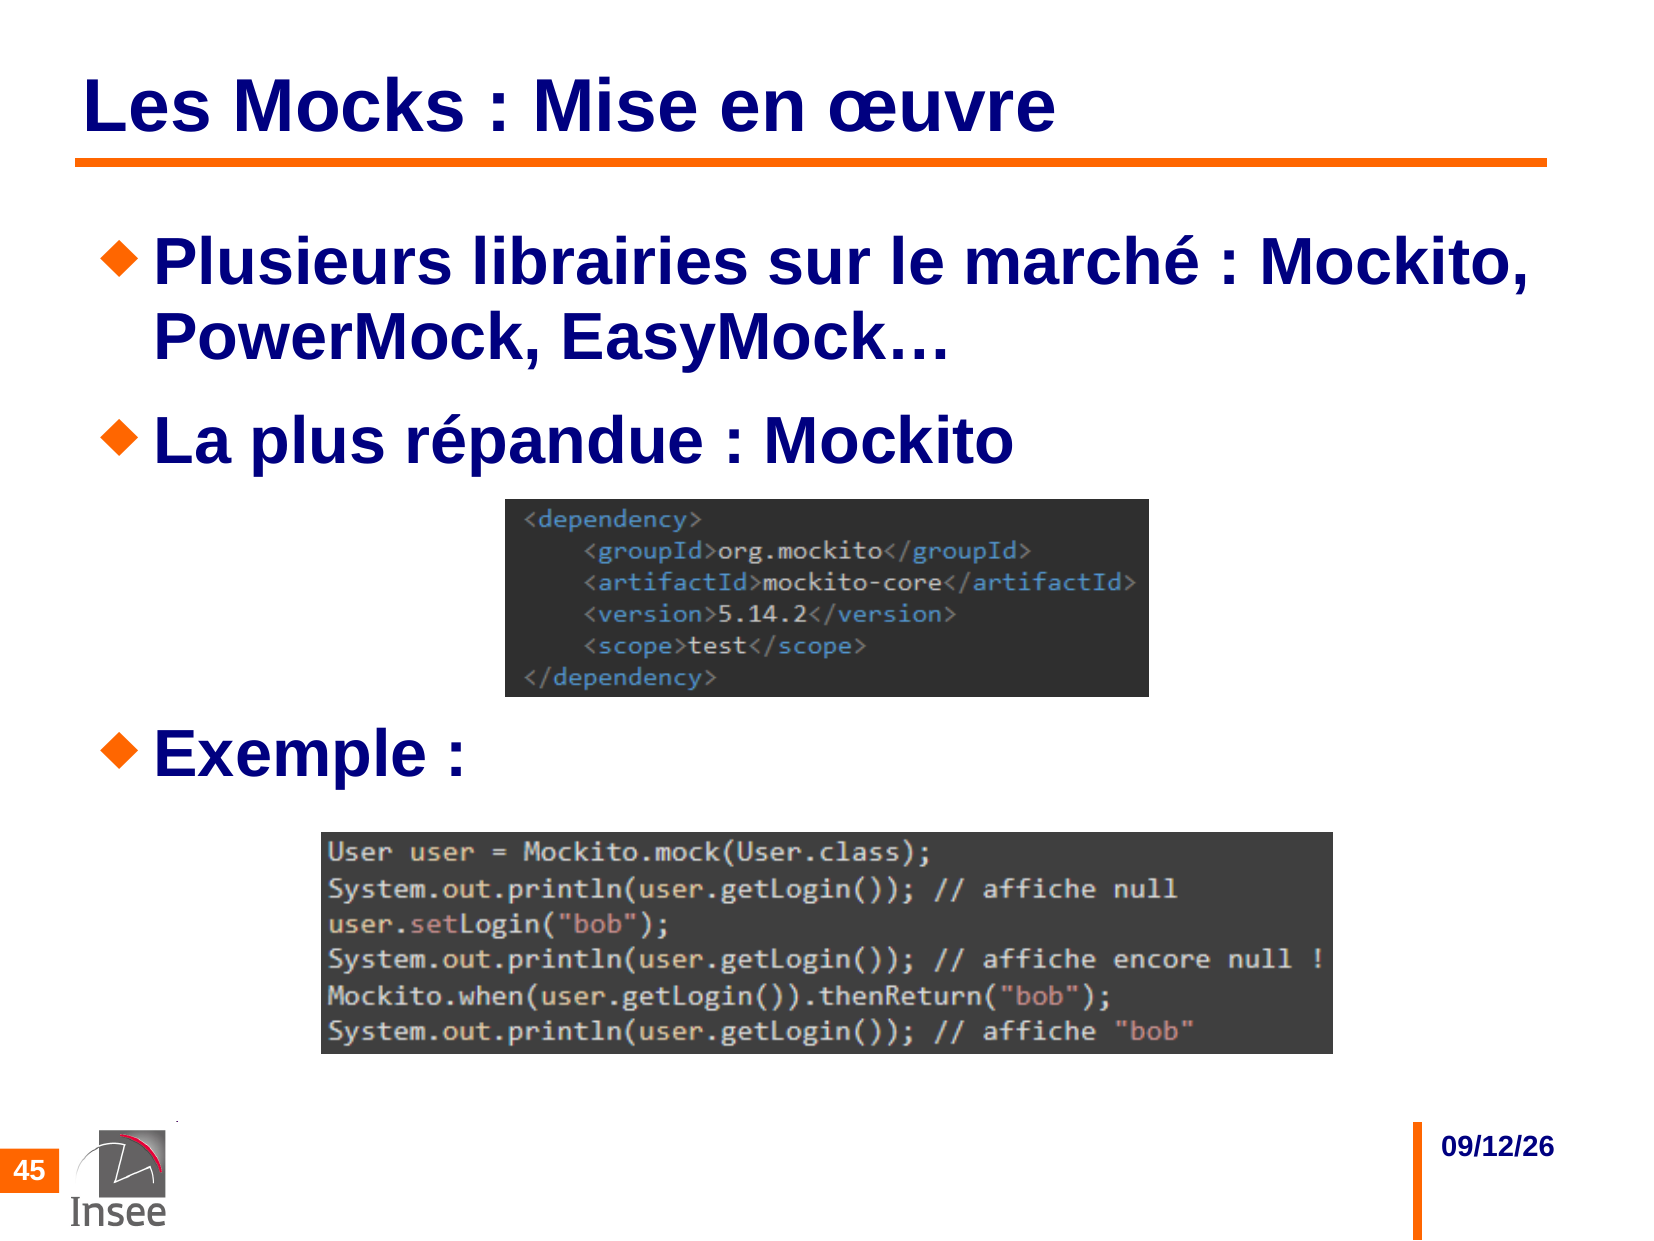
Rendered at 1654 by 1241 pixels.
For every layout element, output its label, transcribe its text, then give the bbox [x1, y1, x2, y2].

picture [321, 832, 1333, 1054]
picture [62, 1121, 178, 1241]
picture [505, 499, 1149, 697]
title Les Mocks : Mise en œuvre [82, 49, 1619, 163]
list Plusieurs librairies sur le marché : Mockito, PowerMock, EasyMock… La plus répandue : Mockito Exemple : [82, 224, 1571, 1051]
